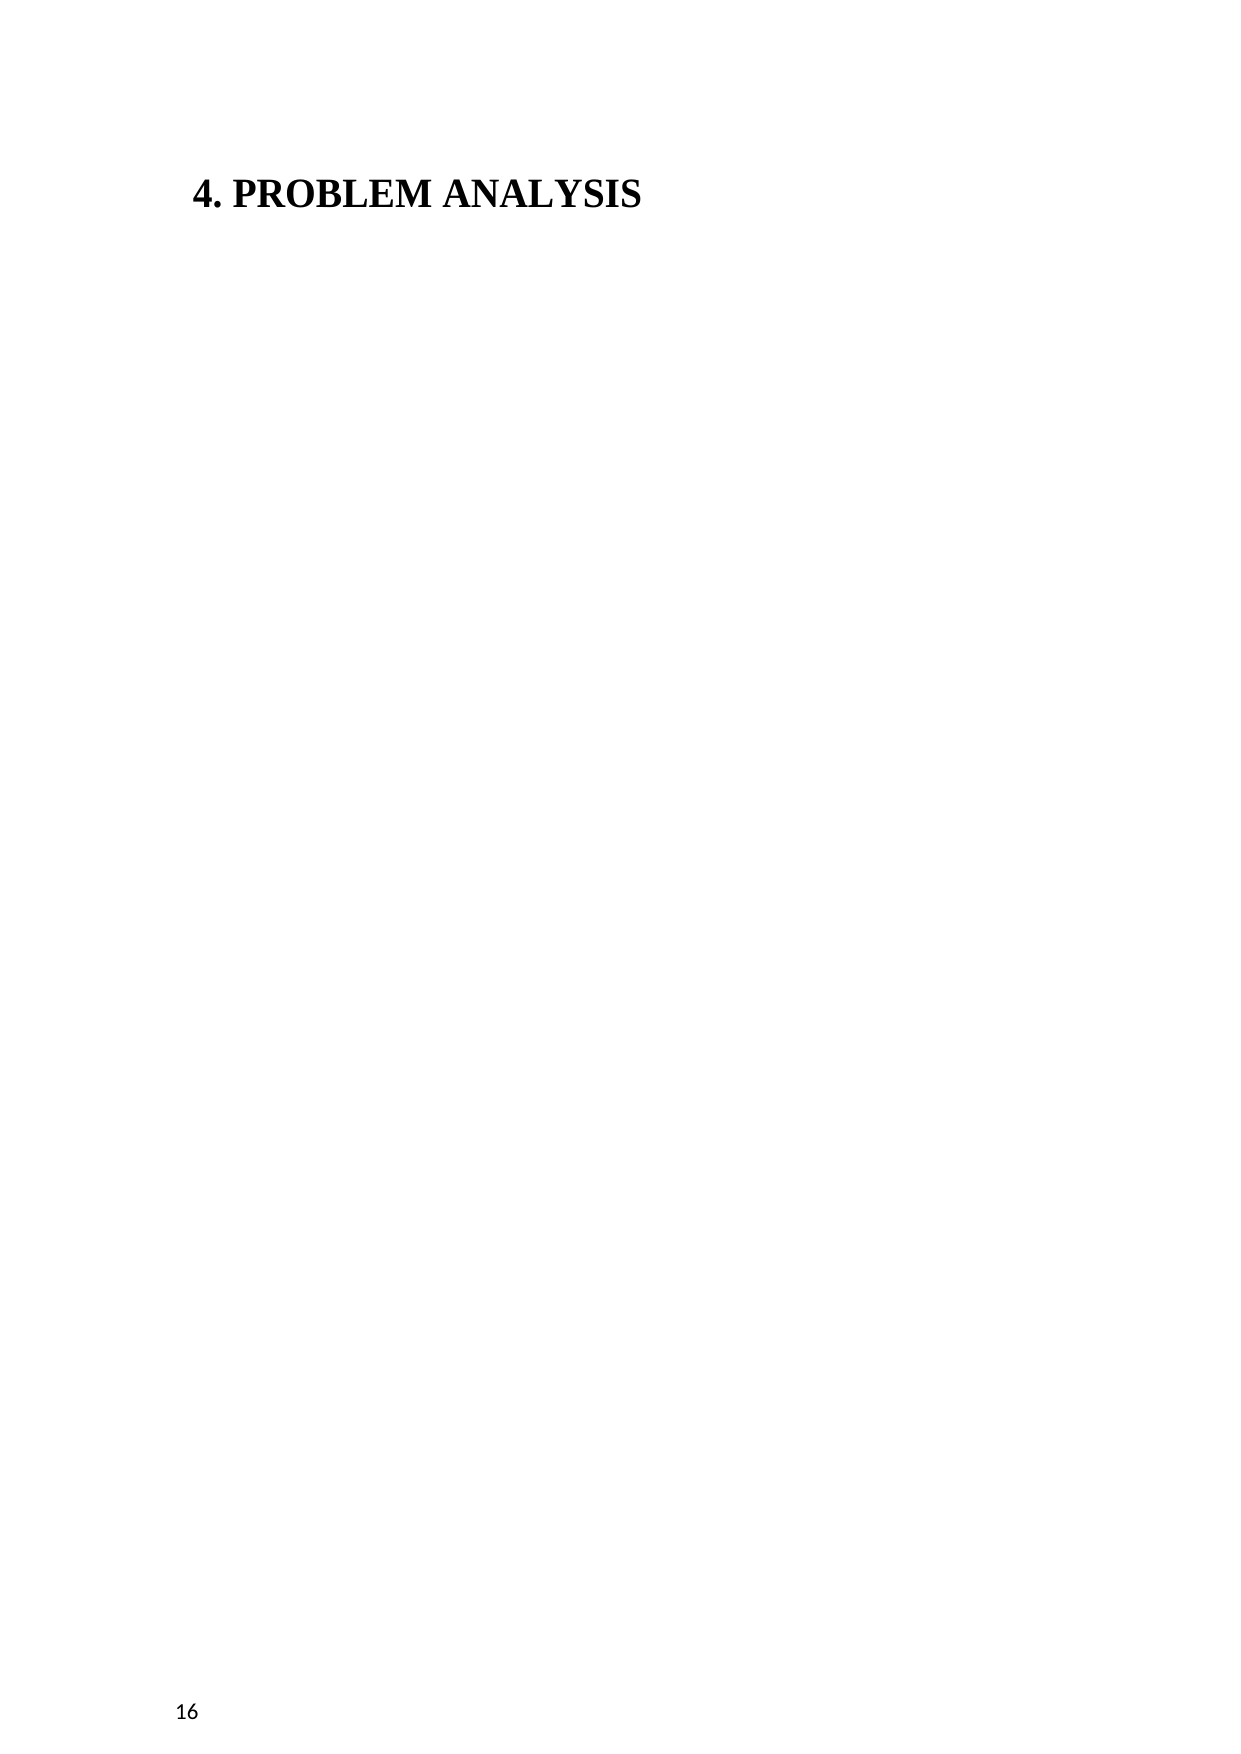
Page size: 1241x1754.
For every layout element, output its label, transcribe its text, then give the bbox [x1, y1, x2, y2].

text 4. PROBLEM ANALYSIS [175, 168, 1065, 216]
